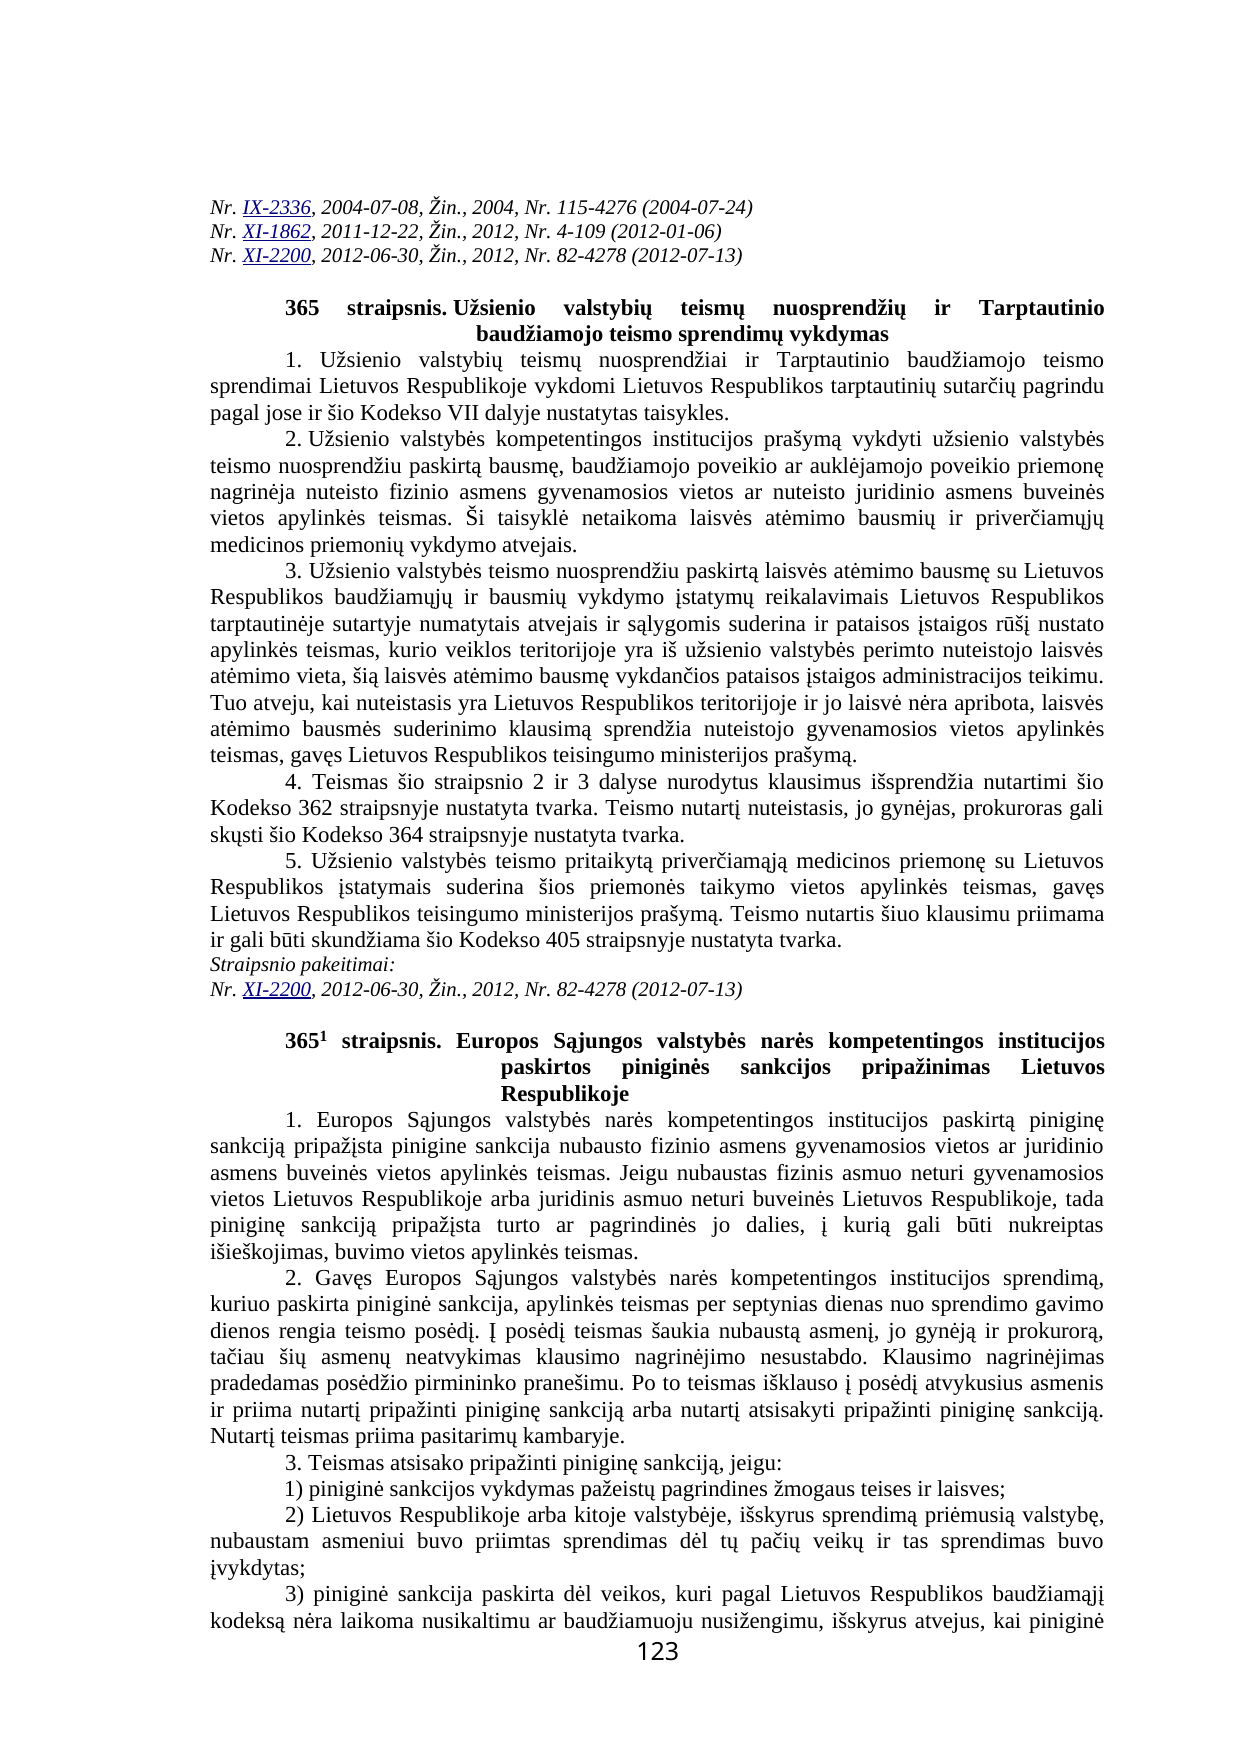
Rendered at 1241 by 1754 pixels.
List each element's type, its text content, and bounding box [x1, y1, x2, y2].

text 3651 straipsnis. Europos Sąjungos valstybės narės kompetentingos institucijos paskirtos piniginės sankcijos pripažinimas Lietuvos Respublikoje [285, 1027, 1106, 1106]
text 1. Europos Sąjungos valstybės narės kompetentingos institucijos paskirtą piniginę sankciją pripažįsta pinigine sankcija nubausto fizinio asmens gyvenamosios vietos ar juridinio asmens buveinės vietos apylinkės teismas. Jeigu nubaustas fizinis asmuo neturi gyvenamosios vietos Lietuvos Respublikoje arba juridinis asmuo neturi buveinės Lietuvos Respublikoje, tada piniginę sankciją pripažįsta turto ar pagrindinės jo dalies, į kurią gali būti nukreiptas išieškojimas, buvimo vietos apylinkės teismas. [210, 1106, 1106, 1264]
text Nr. XI-1862, 2011-12-22, Žin., 2012, Nr. 4-109 (2012-01-06) [210, 219, 1106, 243]
text 2. Gavęs Europos Sąjungos valstybės narės kompetentingos institucijos sprendimą, kuriuo paskirta piniginė sankcija, apylinkės teismas per septynias dienas nuo sprendimo gavimo dienos rengia teismo posėdį. Į posėdį teismas šaukia nubaustą asmenį, jo gynėją ir prokurorą, tačiau šių asmenų neatvykimas klausimo nagrinėjimo nesustabdo. Klausimo nagrinėjimas pradedamas posėdžio pirmininko pranešimu. Po to teismas išklauso į posėdį atvykusius asmenis ir priima nutartį pripažinti piniginę sankciją arba nutartį atsisakyti pripažinti piniginę sankciją. Nutartį teismas priima pasitarimų kambaryje. [210, 1264, 1106, 1448]
text Nr. XI-2200, 2012-06-30, Žin., 2012, Nr. 82-4278 (2012-07-13) [210, 243, 1106, 267]
text 2) Lietuvos Respublikoje arba kitoje valstybėje, išskyrus sprendimą priėmusią valstybę, nubaustam asmeniui buvo priimtas sprendimas dėl tų pačių veikų ir tas sprendimas buvo įvykdytas; [210, 1501, 1106, 1580]
text 2. Užsienio valstybės kompetentingos institucijos prašymą vykdyti užsienio valstybės teismo nuosprendžiu paskirtą bausmę, baudžiamojo poveikio ar auklėjamojo poveikio priemonę nagrinėja nuteisto fizinio asmens gyvenamosios vietos ar nuteisto juridinio asmens buveinės vietos apylinkės teismas. Ši taisyklė netaikoma laisvės atėmimo bausmių ir priverčiamųjų medicinos priemonių vykdymo atvejais. [210, 425, 1106, 557]
text 3) piniginė sankcija paskirta dėl veikos, kuri pagal Lietuvos Respublikos baudžiamąjį kodeksą nėra laikoma nusikaltimu ar baudžiamuoju nusižengimu, išskyrus atvejus, kai piniginė [210, 1580, 1106, 1633]
text Nr. IX-2336, 2004-07-08, Žin., 2004, Nr. 115-4276 (2004-07-24) [210, 195, 1106, 219]
text Nr. XI-2200, 2012-06-30, Žin., 2012, Nr. 82-4278 (2012-07-13) [210, 976, 1106, 1001]
text 1. Užsienio valstybių teismų nuosprendžiai ir Tarptautinio baudžiamojo teismo sprendimai Lietuvos Respublikoje vykdomi Lietuvos Respublikos tarptautinių sutarčių pagrindu pagal jose ir šio Kodekso VII dalyje nustatytas taisykles. [210, 346, 1106, 425]
text 1) piniginė sankcijos vykdymas pažeistų pagrindines žmogaus teises ir laisves; [210, 1475, 1106, 1501]
text 3. Teismas atsisako pripažinti piniginę sankciją, jeigu: [210, 1448, 1106, 1475]
text 5. Užsienio valstybės teismo pritaikytą priverčiamąją medicinos priemonę su Lietuvos Respublikos įstatymais suderina šios priemonės taikymo vietos apylinkės teismas, gavęs Lietuvos Respublikos teisingumo ministerijos prašymą. Teismo nutartis šiuo klausimu priimama ir gali būti skundžiama šio Kodekso 405 straipsnyje nustatyta tvarka. [210, 847, 1106, 952]
text 4. Teismas šio straipsnio 2 ir 3 dalyse nurodytus klausimus išsprendžia nutartimi šio Kodekso 362 straipsnyje nustatyta tvarka. Teismo nutartį nuteistasis, jo gynėjas, prokuroras gali skųsti šio Kodekso 364 straipsnyje nustatyta tvarka. [210, 768, 1106, 847]
text 365 straipsnis. Užsienio valstybių teismų nuosprendžių ir Tarptautinio baudžiamojo teismo sprendimų vykdymas [285, 293, 1106, 346]
text Straipsnio pakeitimai: [210, 952, 1106, 976]
text 3. Užsienio valstybės teismo nuosprendžiu paskirtą laisvės atėmimo bausmę su Lietuvos Respublikos baudžiamųjų ir bausmių vykdymo įstatymų reikalavimais Lietuvos Respublikos tarptautinėje sutartyje numatytais atvejais ir sąlygomis suderina ir pataisos įstaigos rūšį nustato apylinkės teismas, kurio veiklos teritorijoje yra iš užsienio valstybės perimto nuteistojo laisvės atėmimo vieta, šią laisvės atėmimo bausmę vykdančios pataisos įstaigos administracijos teikimu. Tuo atveju, kai nuteistasis yra Lietuvos Respublikos teritorijoje ir jo laisvė nėra apribota, laisvės atėmimo bausmės suderinimo klausimą sprendžia nuteistojo gyvenamosios vietos apylinkės teismas, gavęs Lietuvos Respublikos teisingumo ministerijos prašymą. [210, 557, 1106, 768]
